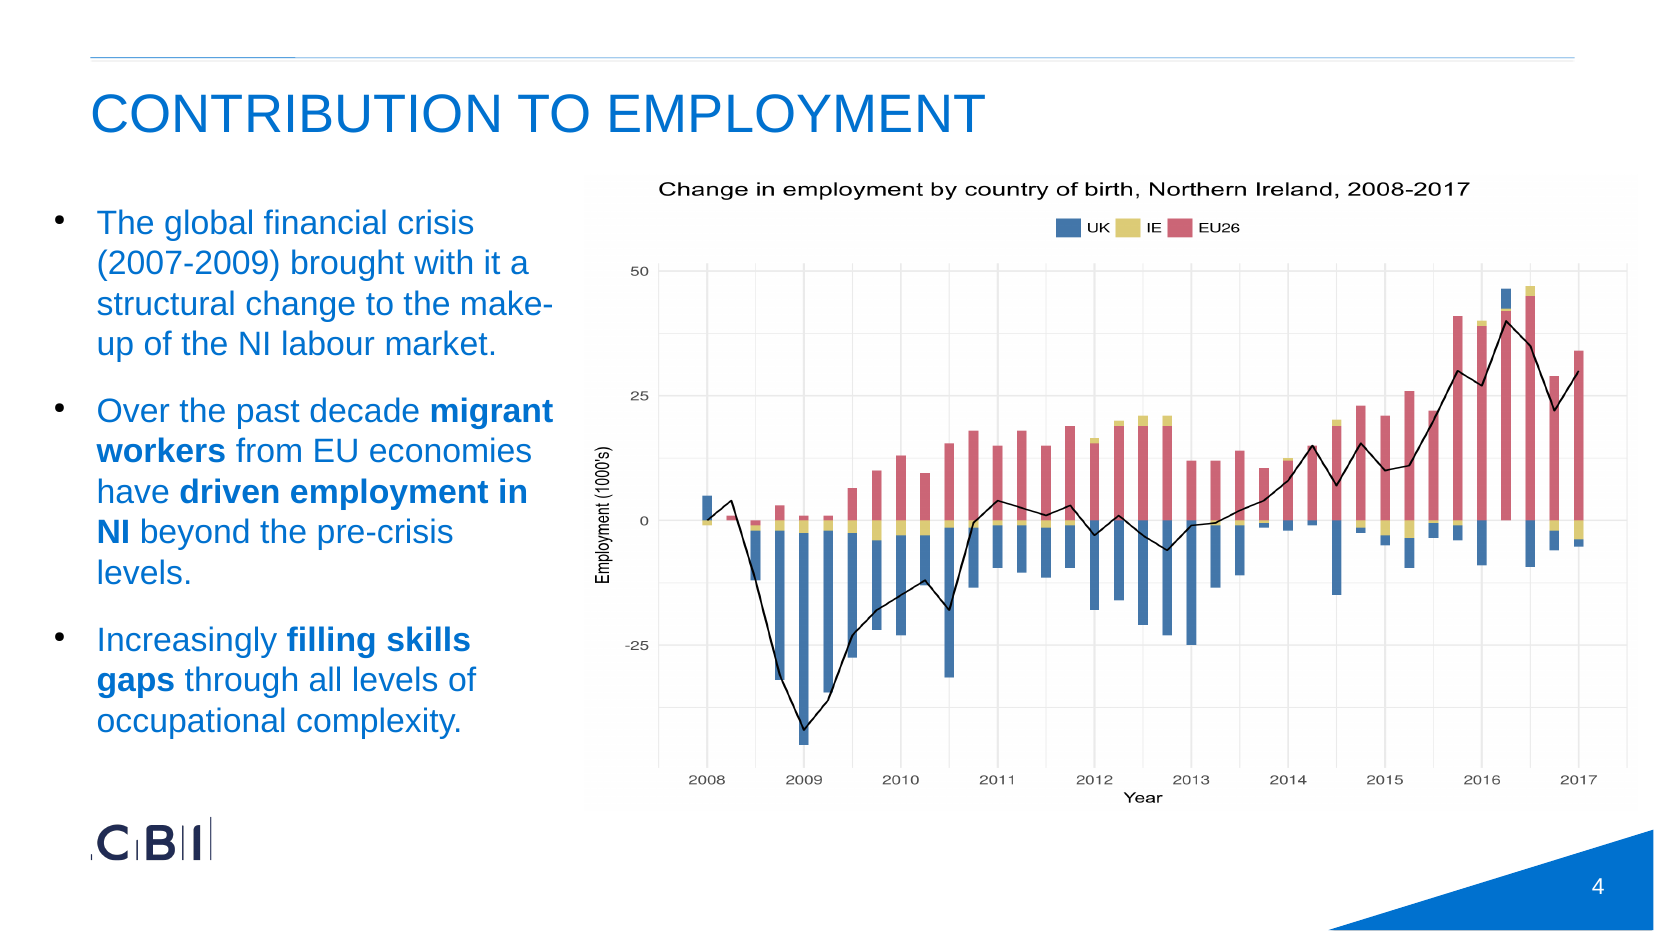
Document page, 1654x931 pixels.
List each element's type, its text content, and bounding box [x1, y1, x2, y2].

title Contribution to employment [90, 78, 1575, 175]
picture [90, 816, 212, 861]
text_box The global financial crisis (2007-2009) brought with it a structural change to the make-up of the NI labour market. Over the past decade migrant workers from EU economies have driven employment in NI beyond the pre-crisis levels. Increasingly filling skills gaps through all levels of occupational complexity. [39, 200, 559, 772]
picture [584, 174, 1638, 811]
